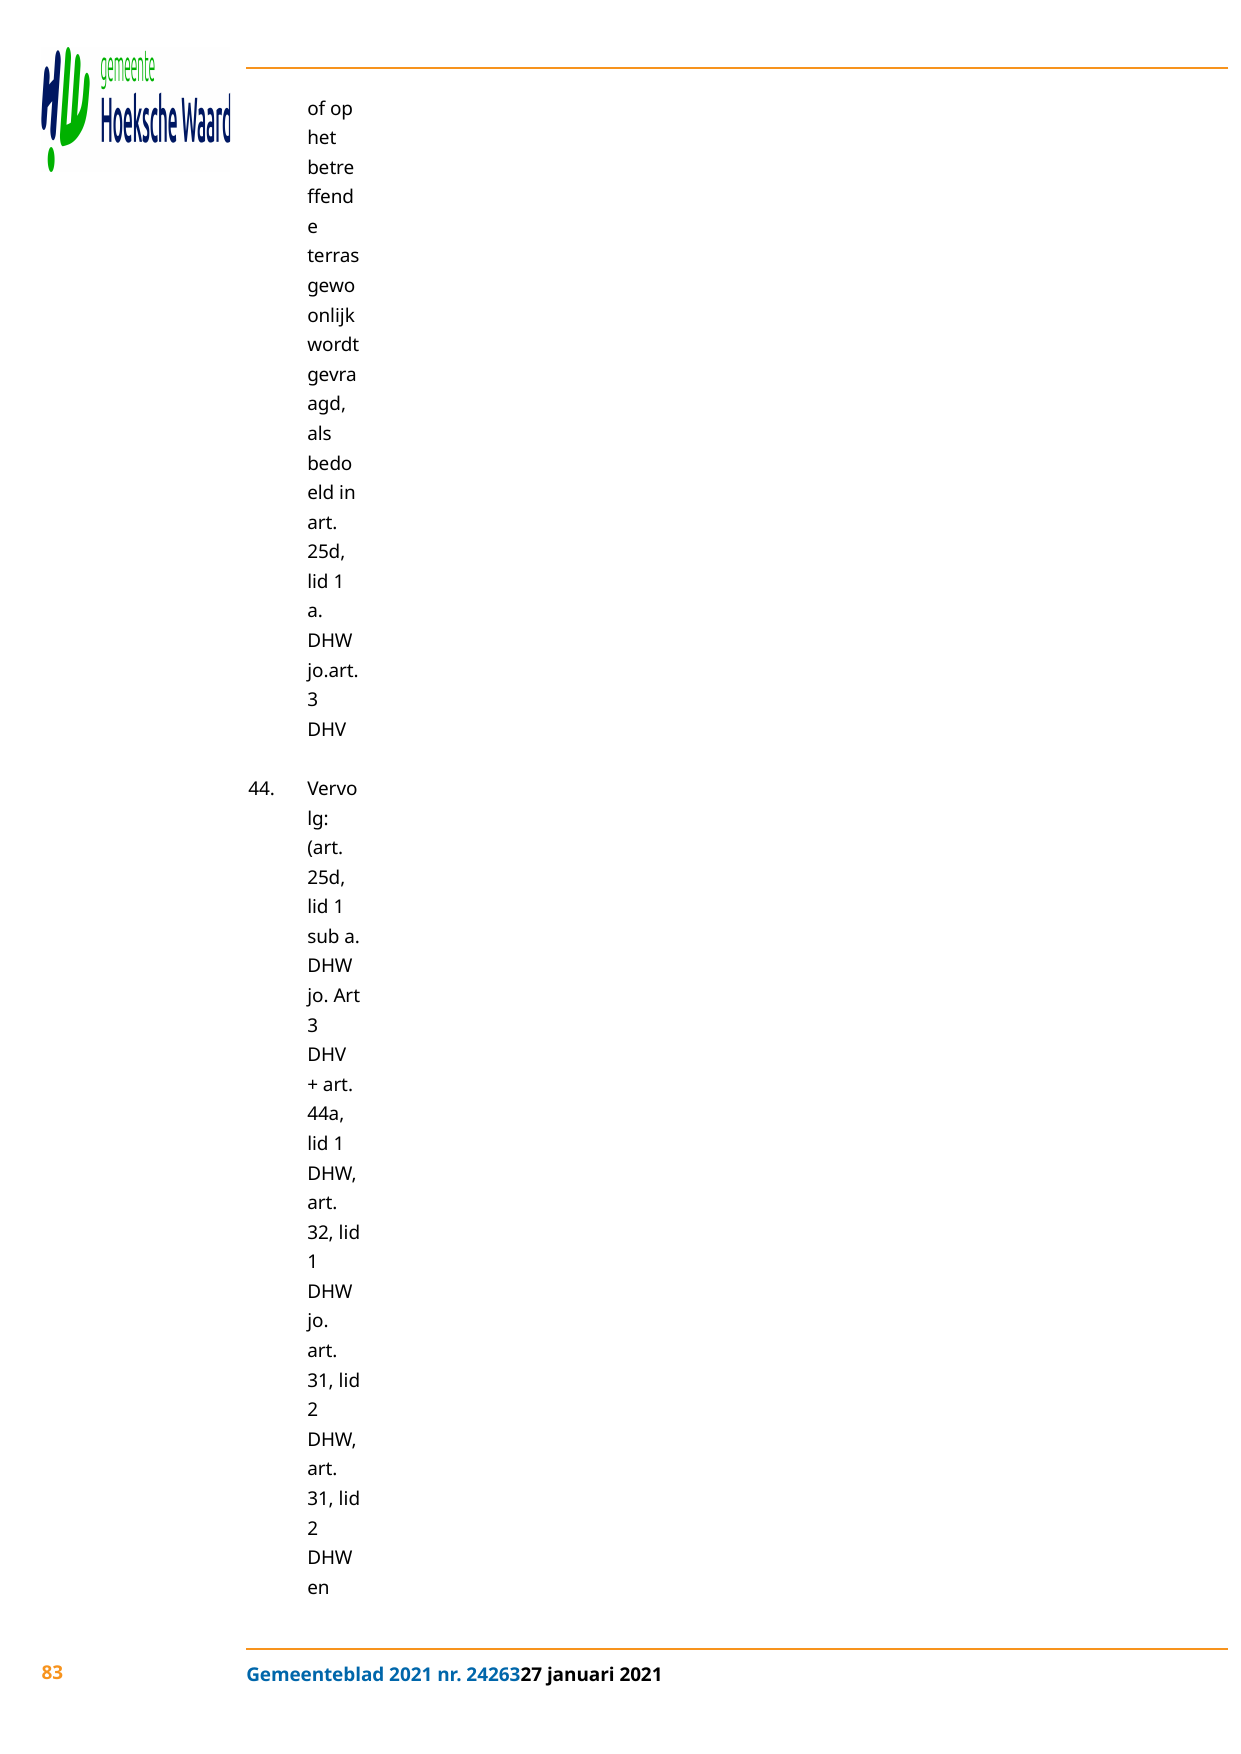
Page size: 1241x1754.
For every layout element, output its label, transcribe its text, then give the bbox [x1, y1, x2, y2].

table_header of op het betreffende terras gewoonlijk wordt gevraagd, als bedoeld in art. 25d, lid 1 a. DHW jo.art. 3 DHV Vervolg: (art. 25d, lid 1 sub a. DHW jo. Art 3 DHV + art. 44a, lid 1 DHW, art. 32, lid 1 DHW jo. art. 31, lid 2 DHW, art. 31, lid 2 DHW en [248, 95, 361, 1600]
table_header [361, 95, 474, 1600]
table_header [926, 95, 1038, 1600]
table_header [700, 95, 813, 1600]
table_header [474, 95, 587, 1600]
table_header [1039, 95, 1152, 1600]
picture [41, 47, 231, 172]
table_header [587, 95, 700, 1600]
table_header [813, 95, 926, 1600]
